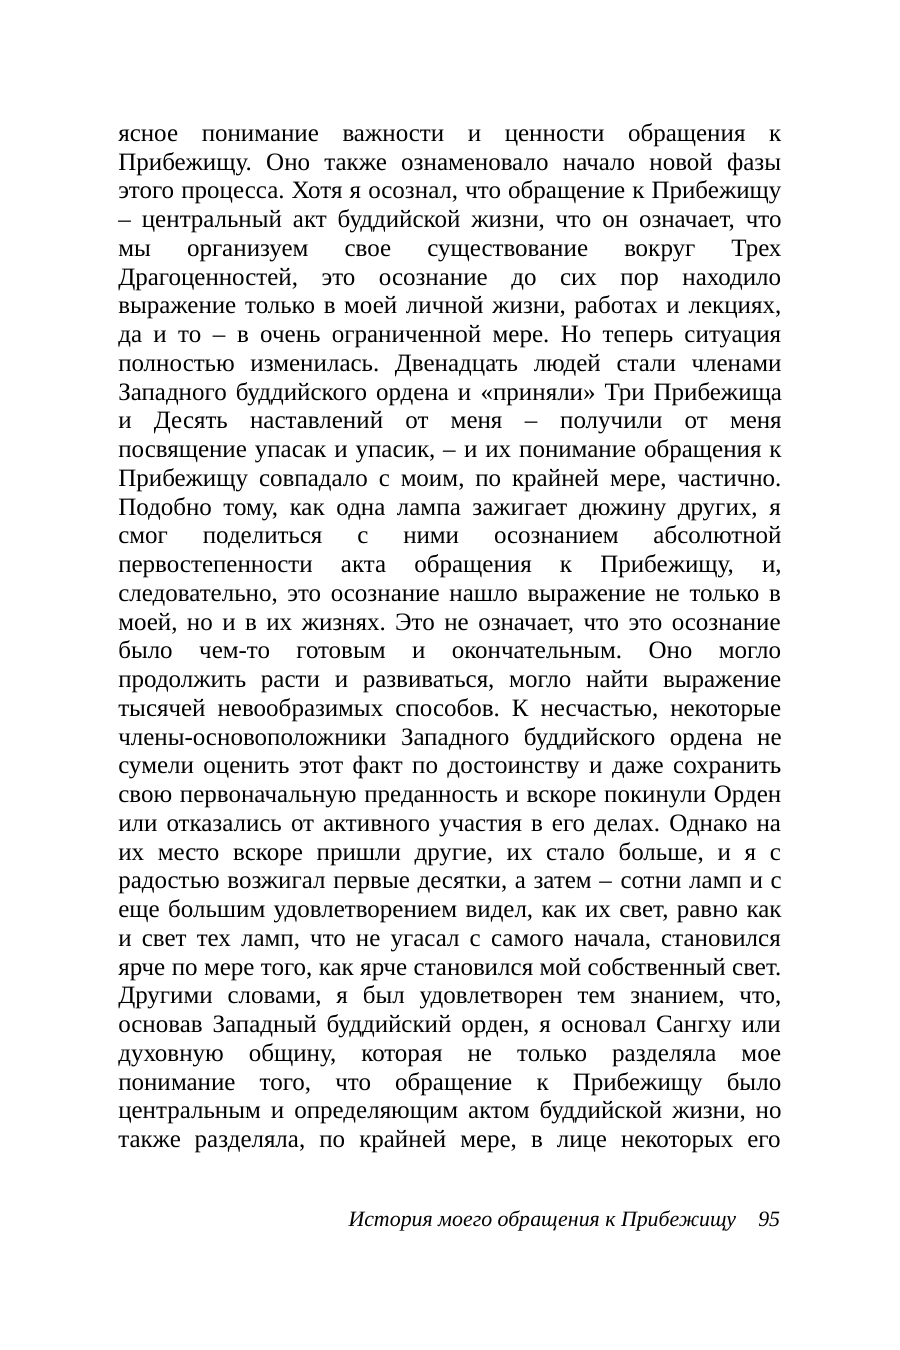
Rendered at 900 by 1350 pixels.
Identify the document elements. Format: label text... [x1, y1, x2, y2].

text ясное понимание важности и ценности обращения к Прибежищу. Оно также ознаменовало начало новой фазы этого процесса. Хотя я осознал, что обращение к Прибежищу – центральный акт буддийской жизни, что он означает, что мы организуем свое существование вокруг Трех Драгоценностей, это осознание до сих пор находило выражение только в моей личной жизни, работах и лекциях, да и то – в очень ограниченной мере. Но теперь ситуация полностью изменилась. Двенадцать людей стали членами Западного буддийского ордена и «приняли» Три Прибежища и Десять наставлений от меня – получили от меня посвящение упасак и упасик, – и их понимание обращения к Прибежищу совпадало с моим, по крайней мере, частично. Подобно тому, как одна лампа зажигает дюжину других, я смог поделиться с ними осознанием абсолютной первостепенности акта обращения к Прибежищу, и, следовательно, это осознание нашло выражение не только в моей, но и в их жизнях. Это не означает, что это осознание было чем-то готовым и окончательным. Оно могло продолжить расти и развиваться, могло найти выражение тысячей невообразимых способов. К несчастью, некоторые члены-основоположники Западного буддийского ордена не сумели оценить этот факт по достоинству и даже сохранить свою первоначальную преданность и вскоре покинули Орден или отказались от активного участия в его делах. Однако на их место вскоре пришли другие, их стало больше, и я с радостью возжигал первые десятки, а затем – сотни ламп и с еще большим удовлетворением видел, как их свет, равно как и свет тех ламп, что не угасал с самого начала, становился ярче по мере того, как ярче становился мой собственный свет. Другими словами, я был удовлетворен тем знанием, что, основав Западный буддийский орден, я основал Сангху или духовную общину, которая не только разделяла мое понимание того, что обращение к Прибежищу было центральным и определяющим актом буддийской жизни, но также разделяла, по крайней мере, в лице некоторых его [118, 118, 782, 1153]
